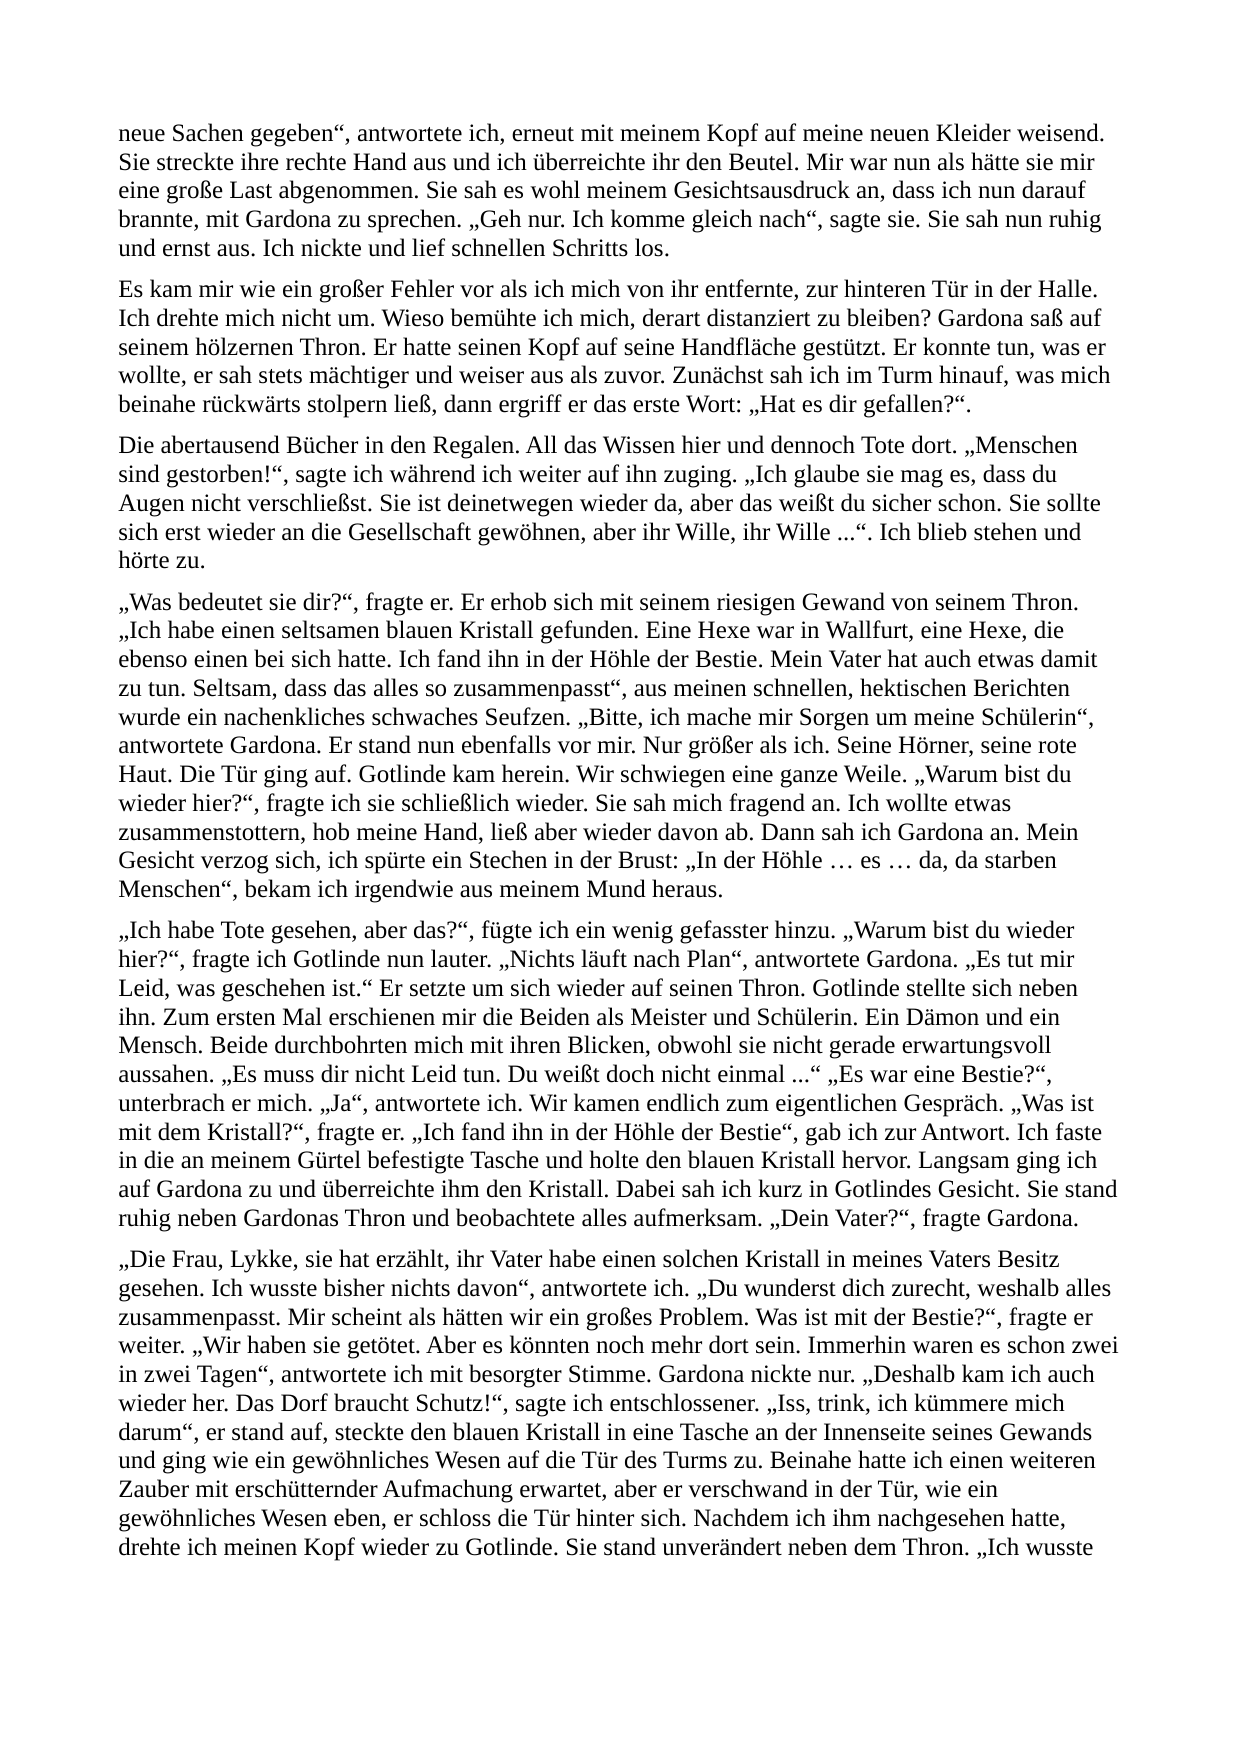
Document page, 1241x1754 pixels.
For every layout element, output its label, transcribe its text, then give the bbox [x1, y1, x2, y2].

text „Ich habe Tote gesehen, aber das?“, fügte ich ein wenig gefasster hinzu. „Warum bist du wieder hier?“, fragte ich Gotlinde nun lauter. „Nichts läuft nach Plan“, antwortete Gardona. „Es tut mir Leid, was geschehen ist.“ Er setzte um sich wieder auf seinen Thron. Gotlinde stellte sich neben ihn. Zum ersten Mal erschienen mir die Beiden als Meister und Schülerin. Ein Dämon und ein Mensch. Beide durchbohrten mich mit ihren Blicken, obwohl sie nicht gerade erwartungsvoll aussahen. „Es muss dir nicht Leid tun. Du weißt doch nicht einmal ...“ „Es war eine Bestie?“, unterbrach er mich. „Ja“, antwortete ich. Wir kamen endlich zum eigentlichen Gespräch. „Was ist mit dem Kristall?“, fragte er. „Ich fand ihn in der Höhle der Bestie“, gab ich zur Antwort. Ich faste in die an meinem Gürtel befestigte Tasche und holte den blauen Kristall hervor. Langsam ging ich auf Gardona zu und überreichte ihm den Kristall. Dabei sah ich kurz in Gotlindes Gesicht. Sie stand ruhig neben Gardonas Thron und beobachtete alles aufmerksam. „Dein Vater?“, fragte Gardona. [118, 916, 1122, 1232]
text Es kam mir wie ein großer Fehler vor als ich mich von ihr entfernte, zur hinteren Tür in der Halle. Ich drehte mich nicht um. Wieso bemühte ich mich, derart distanziert zu bleiben? Gardona saß auf seinem hölzernen Thron. Er hatte seinen Kopf auf seine Handfläche gestützt. Er konnte tun, was er wollte, er sah stets mächtiger und weiser aus als zuvor. Zunächst sah ich im Turm hinauf, was mich beinahe rückwärts stolpern ließ, dann ergriff er das erste Wort: „Hat es dir gefallen?“. [118, 274, 1122, 418]
text neue Sachen gegeben“, antwortete ich, erneut mit meinem Kopf auf meine neuen Kleider weisend. Sie streckte ihre rechte Hand aus und ich überreichte ihr den Beutel. Mir war nun als hätte sie mir eine große Last abgenommen. Sie sah es wohl meinem Gesichtsausdruck an, dass ich nun darauf brannte, mit Gardona zu sprechen. „Geh nur. Ich komme gleich nach“, sagte sie. Sie sah nun ruhig und ernst aus. Ich nickte und lief schnellen Schritts los. [118, 118, 1122, 262]
text „Was bedeutet sie dir?“, fragte er. Er erhob sich mit seinem riesigen Gewand von seinem Thron. „Ich habe einen seltsamen blauen Kristall gefunden. Eine Hexe war in Wallfurt, eine Hexe, die ebenso einen bei sich hatte. Ich fand ihn in der Höhle der Bestie. Mein Vater hat auch etwas damit zu tun. Seltsam, dass das alles so zusammenpasst“, aus meinen schnellen, hektischen Berichten wurde ein nachenkliches schwaches Seufzen. „Bitte, ich mache mir Sorgen um meine Schülerin“, antwortete Gardona. Er stand nun ebenfalls vor mir. Nur größer als ich. Seine Hörner, seine rote Haut. Die Tür ging auf. Gotlinde kam herein. Wir schwiegen eine ganze Weile. „Warum bist du wieder hier?“, fragte ich sie schließlich wieder. Sie sah mich fragend an. Ich wollte etwas zusammenstottern, hob meine Hand, ließ aber wieder davon ab. Dann sah ich Gardona an. Mein Gesicht verzog sich, ich spürte ein Stechen in der Brust: „In der Höhle … es … da, da starben Menschen“, bekam ich irgendwie aus meinem Mund heraus. [118, 587, 1122, 903]
text „Die Frau, Lykke, sie hat erzählt, ihr Vater habe einen solchen Kristall in meines Vaters Besitz gesehen. Ich wusste bisher nichts davon“, antwortete ich. „Du wunderst dich zurecht, weshalb alles zusammenpasst. Mir scheint als hätten wir ein großes Problem. Was ist mit der Bestie?“, fragte er weiter. „Wir haben sie getötet. Aber es könnten noch mehr dort sein. Immerhin waren es schon zwei in zwei Tagen“, antwortete ich mit besorgter Stimme. Gardona nickte nur. „Deshalb kam ich auch wieder her. Das Dorf braucht Schutz!“, sagte ich entschlossener. „Iss, trink, ich kümmere mich darum“, er stand auf, steckte den blauen Kristall in eine Tasche an der Innenseite seines Gewands und ging wie ein gewöhnliches Wesen auf die Tür des Turms zu. Beinahe hatte ich einen weiteren Zauber mit erschütternder Aufmachung erwartet, aber er verschwand in der Tür, wie ein gewöhnliches Wesen eben, er schloss die Tür hinter sich. Nachdem ich ihm nachgesehen hatte, drehte ich meinen Kopf wieder zu Gotlinde. Sie stand unverändert neben dem Thron. „Ich wusste [118, 1244, 1122, 1561]
text Die abertausend Bücher in den Regalen. All das Wissen hier und dennoch Tote dort. „Menschen sind gestorben!“, sagte ich während ich weiter auf ihn zuging. „Ich glaube sie mag es, dass du Augen nicht verschließst. Sie ist deinetwegen wieder da, aber das weißt du sicher schon. Sie sollte sich erst wieder an die Gesellschaft gewöhnen, aber ihr Wille, ihr Wille ...“. Ich blieb stehen und hörte zu. [118, 431, 1122, 574]
